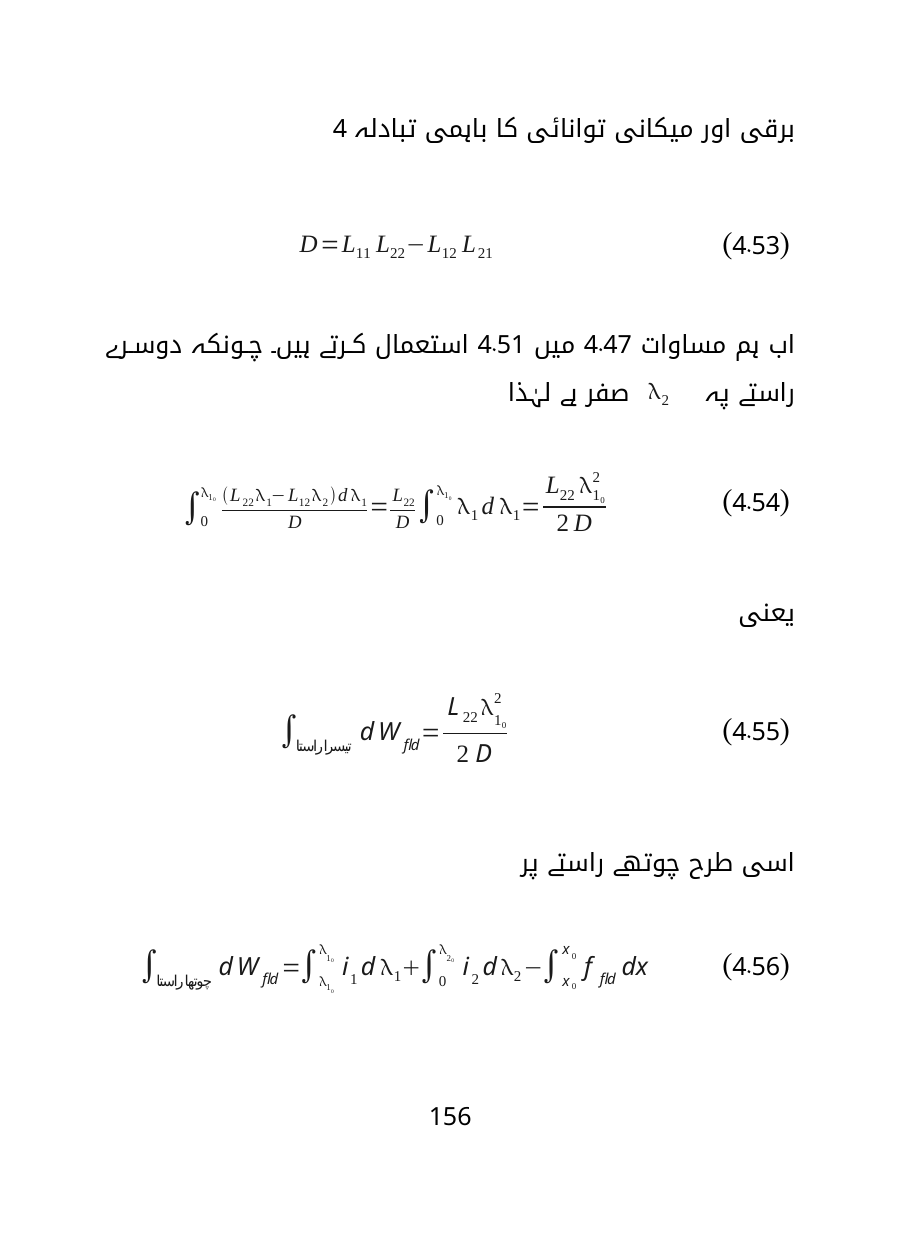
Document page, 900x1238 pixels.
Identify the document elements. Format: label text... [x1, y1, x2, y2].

table_header (4.53) [676, 216, 795, 288]
table_header [105, 934, 672, 1014]
table_header [105, 216, 676, 288]
table_header (4.55) [674, 684, 795, 793]
text یعنی [105, 589, 795, 637]
table_header [105, 684, 674, 793]
table_header [105, 463, 675, 556]
text اسی طرح چوتھے راستے پر [105, 839, 795, 887]
table_header (4.56) [673, 934, 795, 1014]
table_header (4.54) [675, 463, 795, 556]
text اب ہم مساوات 4.47 میں 4.51 استعمال کرتے ہیں۔ چونکہ دوسرے راستے پہ صفر ہے لہٰذا [105, 322, 795, 417]
